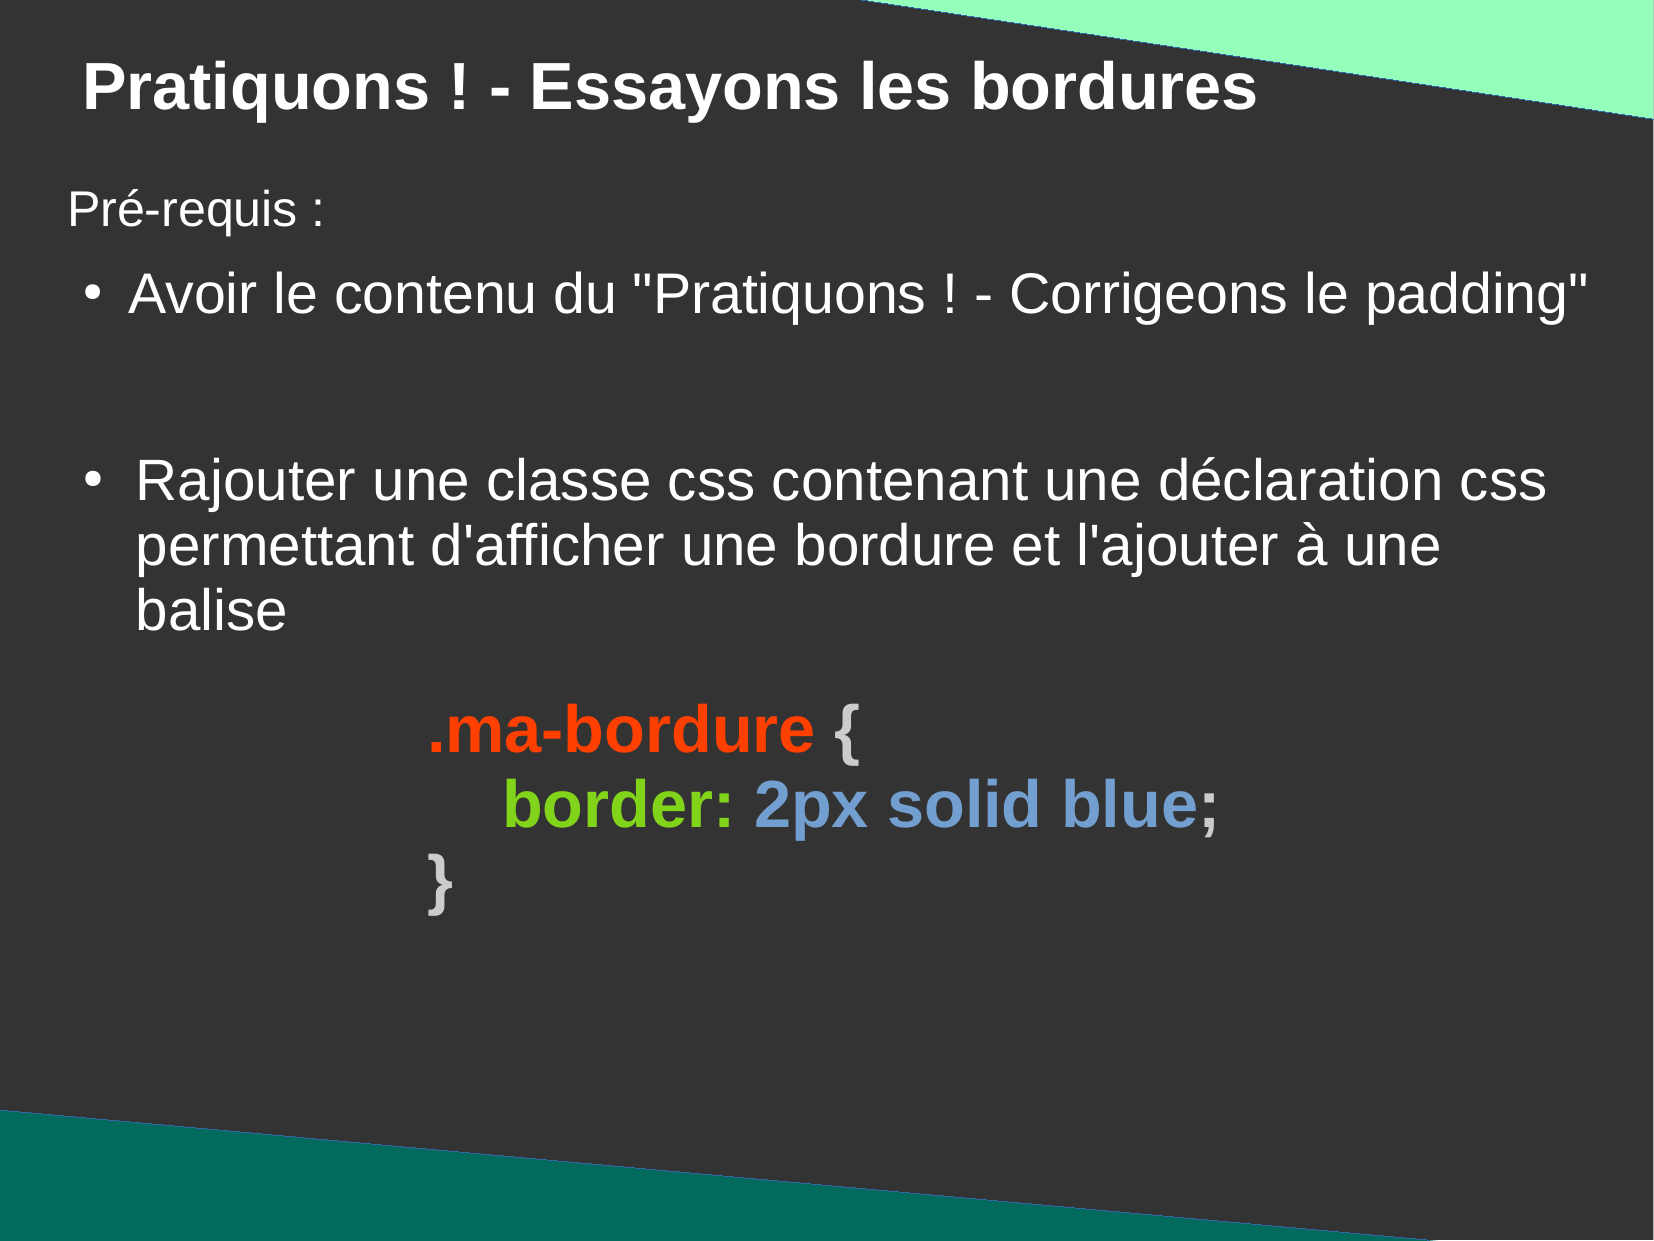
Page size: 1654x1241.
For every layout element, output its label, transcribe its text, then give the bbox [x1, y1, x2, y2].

list Pré-requis : Avoir le contenu du "Pratiquons ! - Corrigeons le padding" [67, 180, 1607, 390]
list Rajouter une classe css contenant une déclaration css permettant d'afficher une bordure et l'ajouter à une balise [64, 447, 1589, 674]
title Pratiquons ! - Essayons les bordures [82, 49, 1571, 152]
text_box [861, 0, 1654, 120]
text_box .ma-bordure { border: 2px solid blue; } [412, 685, 1242, 934]
